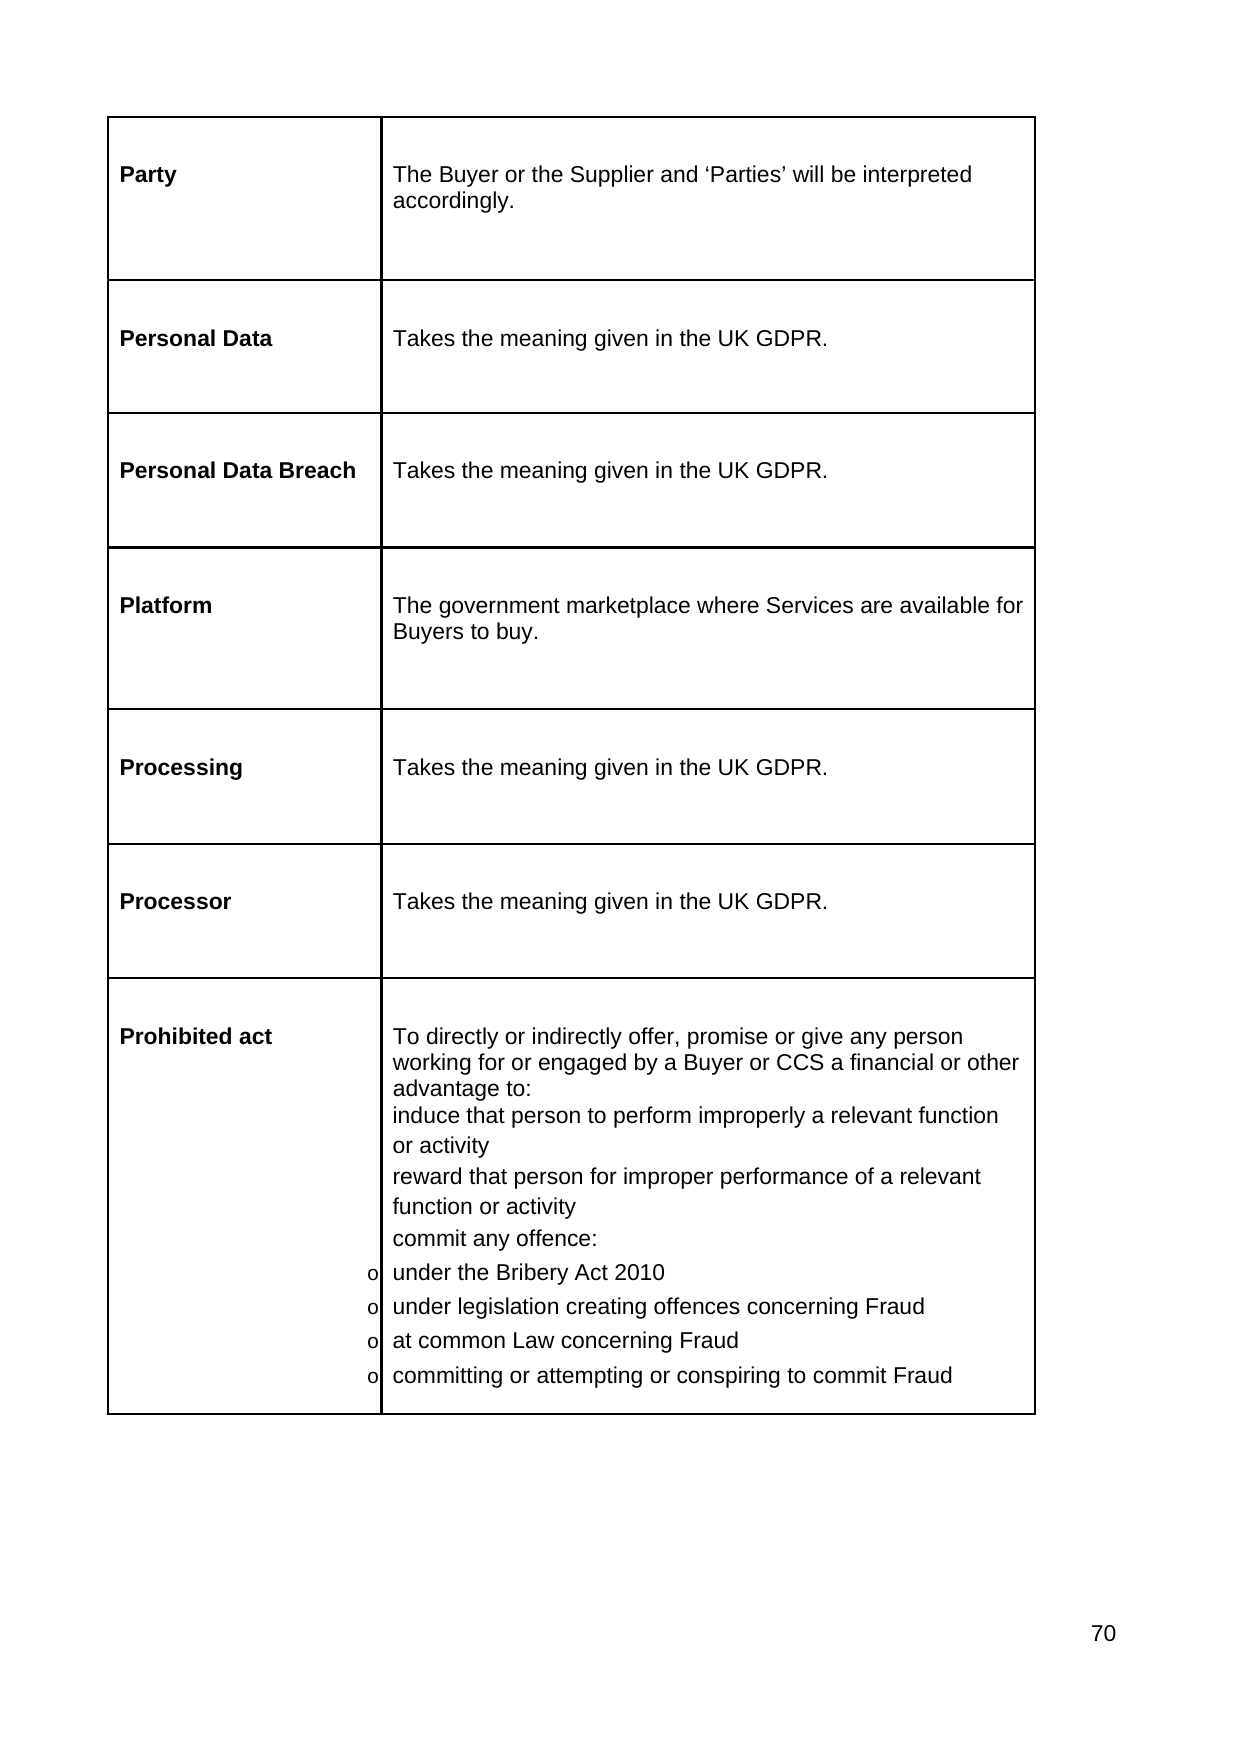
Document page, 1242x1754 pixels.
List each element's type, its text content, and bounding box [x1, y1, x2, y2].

table_cell The Buyer or the Supplier and ‘Parties’ will be interpreted accordingly. [383, 118, 1034, 279]
table_cell Takes the meaning given in the UK GDPR. [383, 414, 1034, 546]
table_cell Personal Data [109, 281, 380, 412]
table_cell Prohibited act [109, 979, 380, 1412]
table_cell Processing [109, 710, 380, 843]
table_cell To directly or indirectly offer, promise or give any person working for or engaged by a Buyer or CCS a financial or other advantage to: induce that person to perform improperly a relevant function or activity reward that person for improper performance of a relevant function or activity commit any offence: under the Bribery Act 2010 under legislation creating offences concerning Fraud at common Law concerning Fraud committing or attempting or conspiring to commit Fraud [383, 979, 1034, 1412]
table_cell Takes the meaning given in the UK GDPR. [383, 845, 1034, 977]
table_cell Party [109, 118, 380, 279]
table_cell Takes the meaning given in the UK GDPR. [383, 710, 1034, 843]
table_cell Takes the meaning given in the UK GDPR. [383, 281, 1034, 412]
table_cell Platform [109, 549, 380, 708]
table_cell The government marketplace where Services are available for Buyers to buy. [383, 549, 1034, 708]
table_cell Processor [109, 845, 380, 977]
table_cell Personal Data Breach [109, 414, 380, 546]
